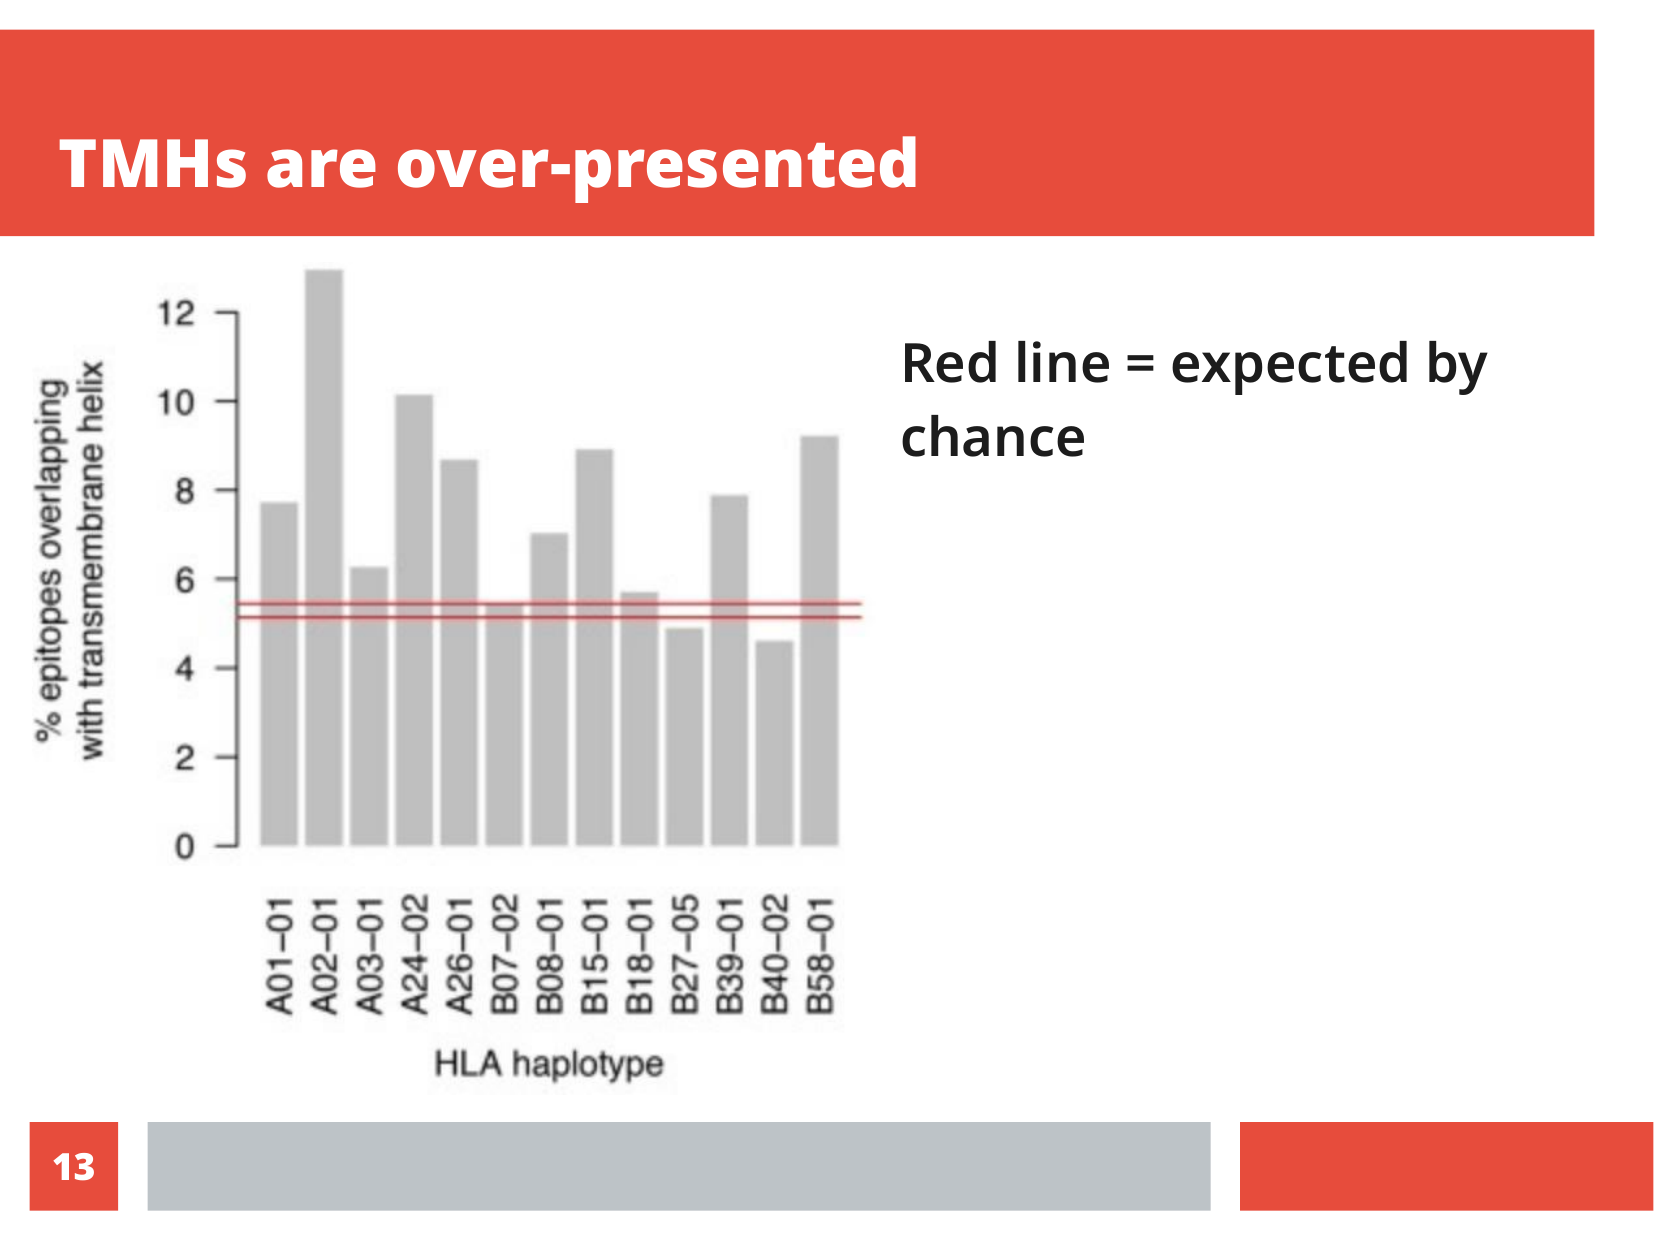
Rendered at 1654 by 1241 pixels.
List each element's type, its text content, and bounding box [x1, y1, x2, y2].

picture [32, 262, 886, 1096]
list Red line = expected by chance [900, 324, 1565, 1093]
title TMHs are over-presented [59, 59, 1595, 207]
